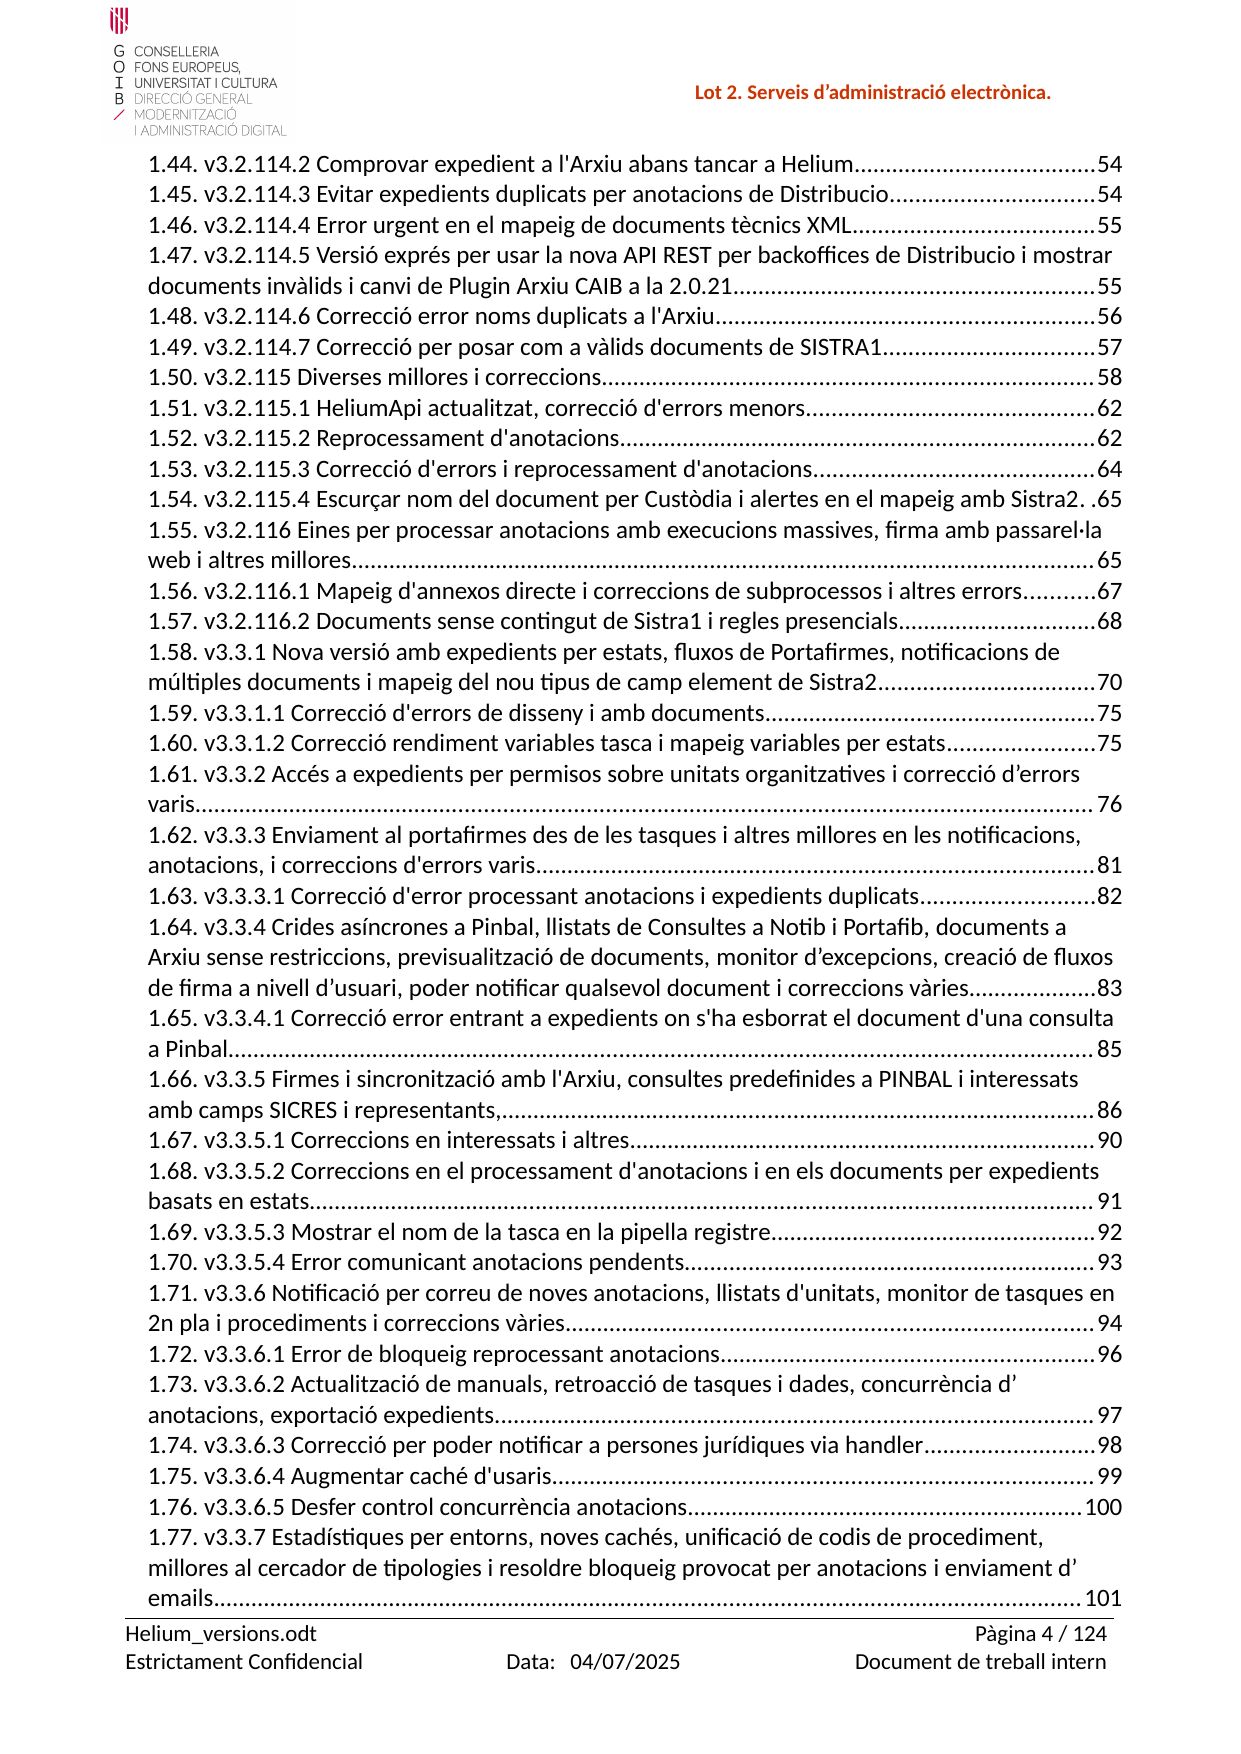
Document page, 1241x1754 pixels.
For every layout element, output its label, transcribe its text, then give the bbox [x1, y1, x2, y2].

text 1.45. v3.2.114.3 Evitar expedients duplicats per anotacions de Distribucio 54 [148, 178, 1122, 209]
text 1.55. v3.2.116 Eines per processar anotacions amb execucions massives, firma amb passarel·la web i altres millores 65 [148, 514, 1122, 575]
text 1.54. v3.2.115.4 Escurçar nom del document per Custòdia i alertes en el mapeig amb Sistra2 65 [148, 483, 1122, 514]
text 1.52. v3.2.115.2 Reprocessament d'anotacions 62 [148, 422, 1122, 453]
text 1.70. v3.3.5.4 Error comunicant anotacions pendents 93 [148, 1246, 1122, 1277]
text 1.63. v3.3.3.1 Correcció d'error processant anotacions i expedients duplicats 82 [148, 880, 1122, 911]
text 1.74. v3.3.6.3 Correcció per poder notificar a persones jurídiques via handler 98 [148, 1429, 1122, 1460]
text 1.62. v3.3.3 Enviament al portafirmes des de les tasques i altres millores en les notificacions, anotacions, i correccions d'errors varis 81 [148, 819, 1122, 880]
text 1.65. v3.3.4.1 Correcció error entrant a expedients on s'ha esborrat el document d'una consulta a Pinbal 85 [148, 1002, 1122, 1063]
text 1.51. v3.2.115.1 HeliumApi actualitzat, correcció d'errors menors 62 [148, 392, 1122, 422]
text 1.50. v3.2.115 Diverses millores i correccions 58 [148, 361, 1122, 392]
text 1.67. v3.3.5.1 Correccions en interessats i altres 90 [148, 1124, 1122, 1155]
text 1.72. v3.3.6.1 Error de bloqueig reprocessant anotacions 96 [148, 1338, 1122, 1368]
text 1.64. v3.3.4 Crides asíncrones a Pinbal, llistats de Consultes a Notib i Portafib, documents a Arxiu sense restriccions, previsualització de documents, monitor d’excepcions, creació de fluxos de firma a nivell d’usuari, poder notificar qualsevol document i correccions vàries. 83 [148, 911, 1122, 1002]
text 1.76. v3.3.6.5 Desfer control concurrència anotacions 100 [148, 1491, 1122, 1521]
text 1.48. v3.2.114.6 Correcció error noms duplicats a l'Arxiu 56 [148, 300, 1122, 331]
text 1.77. v3.3.7 Estadístiques per entorns, noves cachés, unificació de codis de procediment, millores al cercador de tipologies i resoldre bloqueig provocat per anotacions i enviament d’ emails. 101 [148, 1521, 1122, 1613]
text 1.57. v3.2.116.2 Documents sense contingut de Sistra1 i regles presencials 68 [148, 606, 1122, 636]
text 1.66. v3.3.5 Firmes i sincronització amb l'Arxiu, consultes predefinides a PINBAL i interessats amb camps SICRES i representants, 86 [148, 1063, 1122, 1124]
text 1.69. v3.3.5.3 Mostrar el nom de la tasca en la pipella registre 92 [148, 1216, 1122, 1246]
text 1.47. v3.2.114.5 Versió exprés per usar la nova API REST per backoffices de Distribucio i mostrar documents invàlids i canvi de Plugin Arxiu CAIB a la 2.0.21 55 [148, 239, 1122, 300]
picture [100, 0, 297, 144]
text 1.56. v3.2.116.1 Mapeig d'annexos directe i correccions de subprocessos i altres errors 67 [148, 575, 1122, 606]
text 1.60. v3.3.1.2 Correcció rendiment variables tasca i mapeig variables per estats 75 [148, 728, 1122, 758]
text 1.68. v3.3.5.2 Correccions en el processament d'anotacions i en els documents per expedients basats en estats 91 [148, 1155, 1122, 1216]
text 1.49. v3.2.114.7 Correcció per posar com a vàlids documents de SISTRA1 57 [148, 331, 1122, 361]
text 1.73. v3.3.6.2 Actualització de manuals, retroacció de tasques i dades, concurrència d’ anotacions, exportació expedients. 97 [148, 1368, 1122, 1429]
text 1.61. v3.3.2 Accés a expedients per permisos sobre unitats organitzatives i correcció d’errors varis 76 [148, 758, 1122, 819]
text 1.46. v3.2.114.4 Error urgent en el mapeig de documents tècnics XML 55 [148, 209, 1122, 239]
text 1.75. v3.3.6.4 Augmentar caché d'usaris 99 [148, 1460, 1122, 1491]
text 1.71. v3.3.6 Notificació per correu de noves anotacions, llistats d'unitats, monitor de tasques en 2n pla i procediments i correccions vàries 94 [148, 1277, 1122, 1338]
text 1.59. v3.3.1.1 Correcció d'errors de disseny i amb documents 75 [148, 697, 1122, 728]
text 1.44. v3.2.114.2 Comprovar expedient a l'Arxiu abans tancar a Helium 54 [148, 148, 1122, 178]
text 1.58. v3.3.1 Nova versió amb expedients per estats, fluxos de Portafirmes, notificacions de múltiples documents i mapeig del nou tipus de camp element de Sistra2 70 [148, 636, 1122, 697]
text 1.53. v3.2.115.3 Correcció d'errors i reprocessament d'anotacions 64 [148, 453, 1122, 483]
